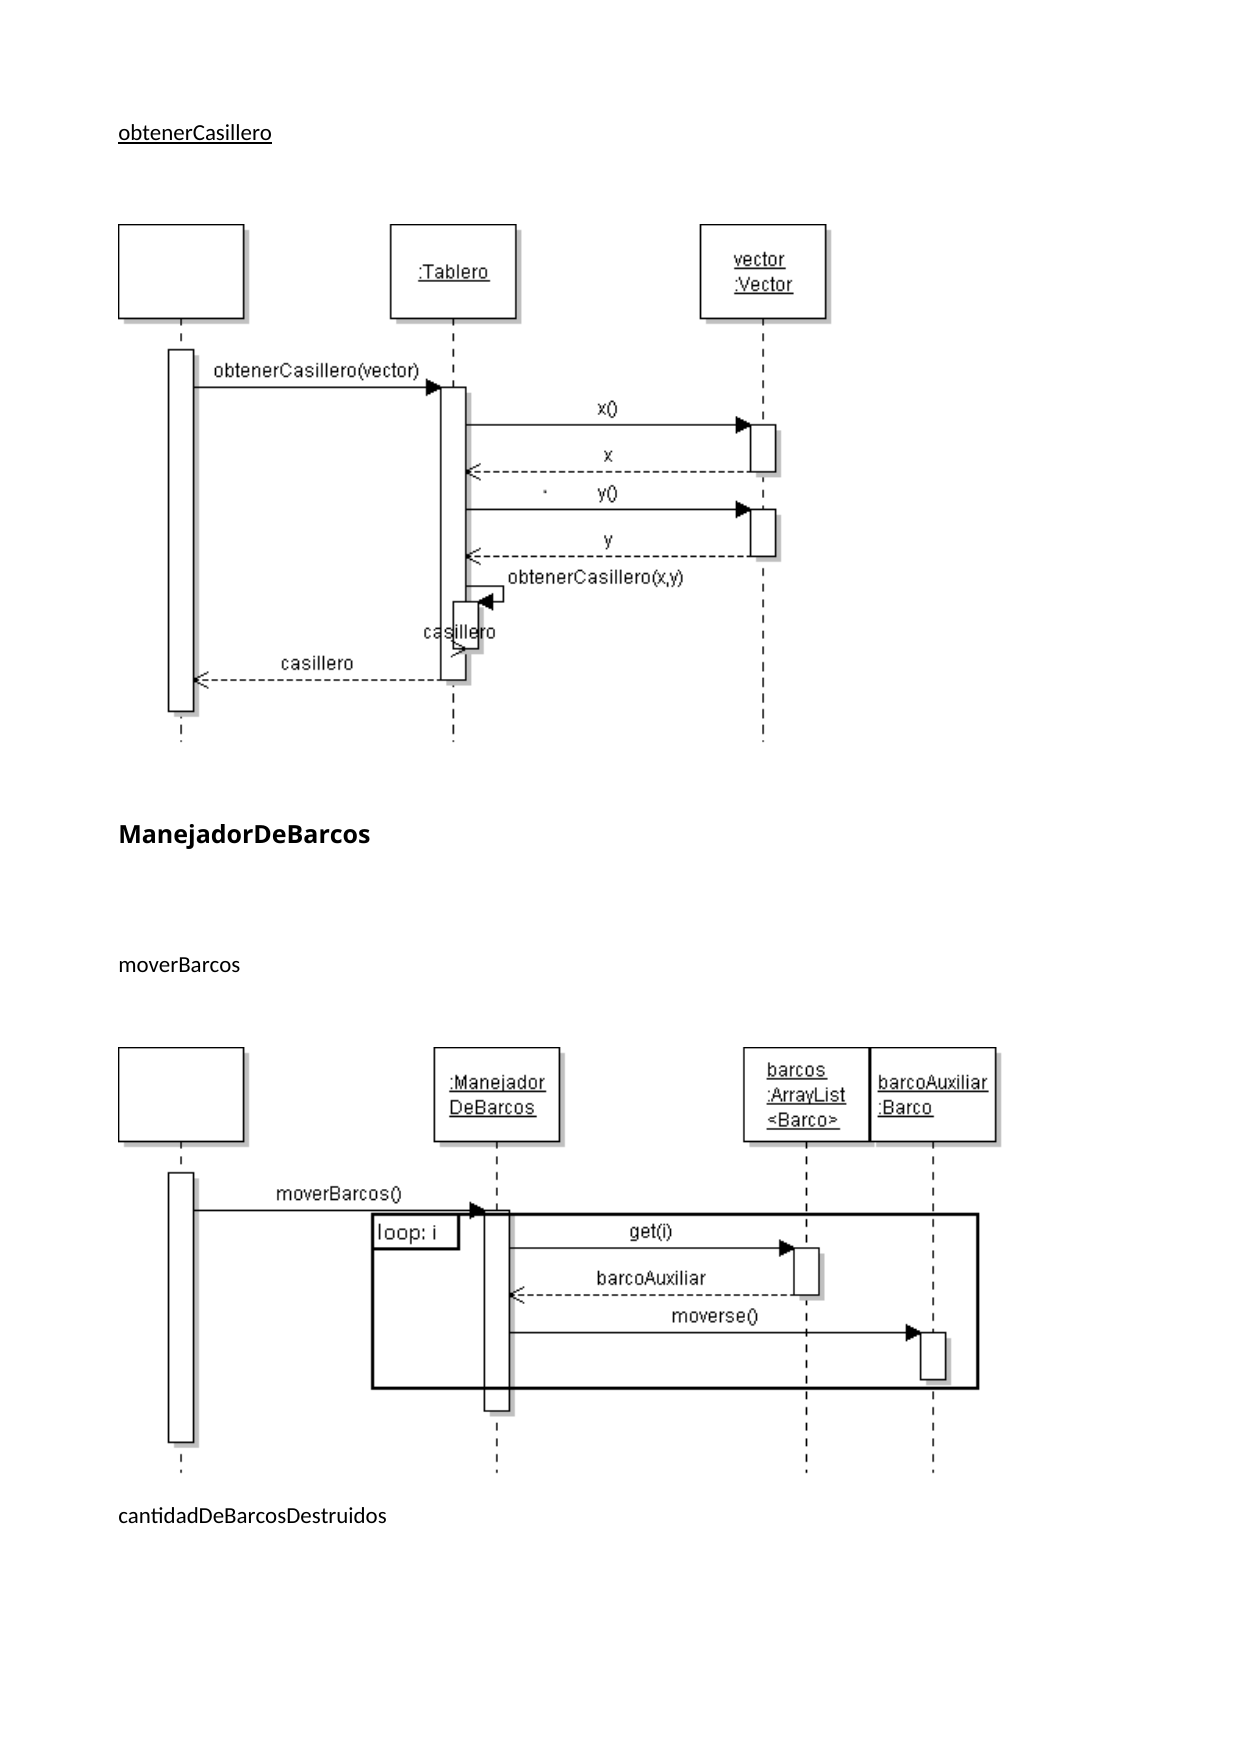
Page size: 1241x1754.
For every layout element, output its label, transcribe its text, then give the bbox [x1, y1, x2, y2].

text cantidadDeBarcosDestruidos [118, 1502, 1122, 1529]
text obtenerCasillero [118, 118, 1122, 146]
text moverBarcos [118, 950, 1122, 978]
text ManejadorDeBarcos [118, 817, 1122, 851]
